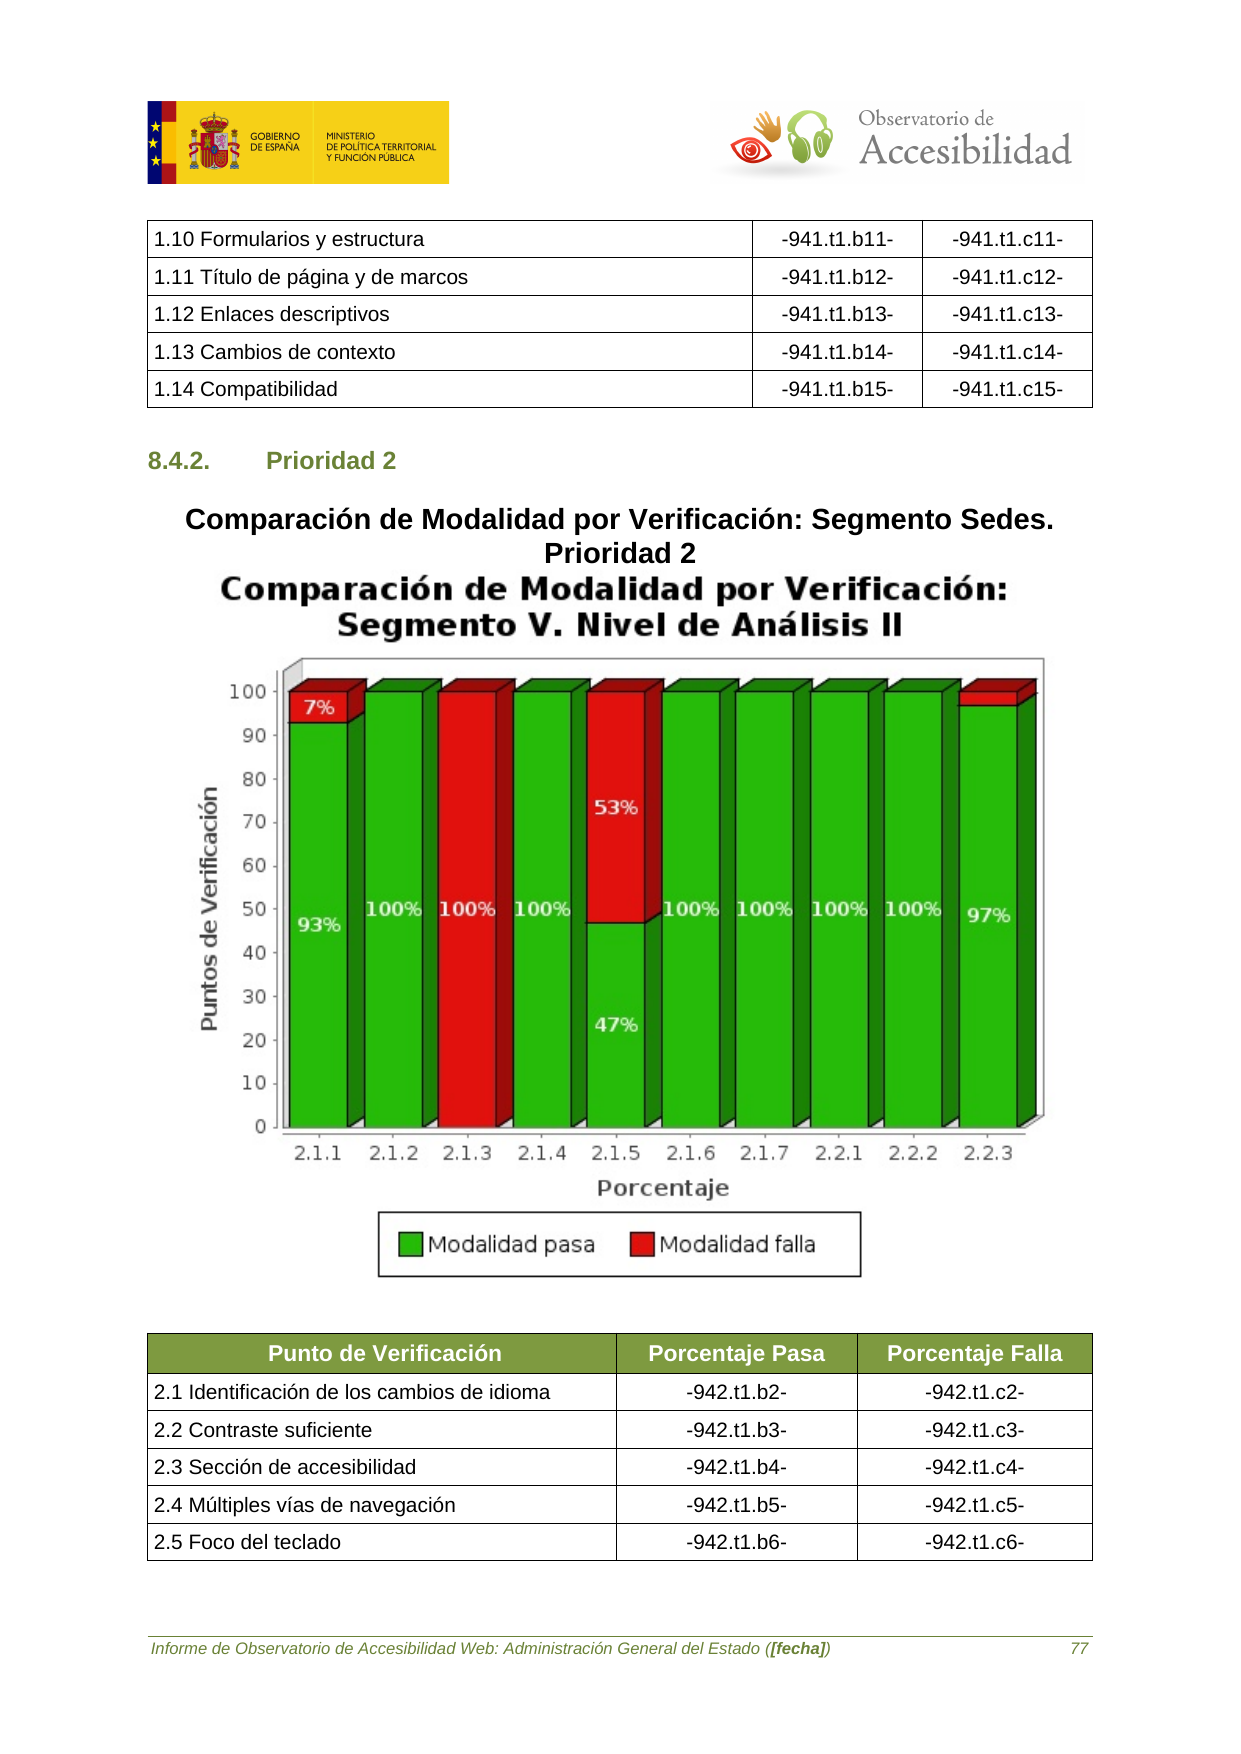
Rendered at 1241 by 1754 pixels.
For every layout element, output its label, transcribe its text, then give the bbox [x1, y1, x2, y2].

table_cell -942.t1.b2- [617, 1374, 857, 1410]
table_cell 1.13 Cambios de contexto [148, 333, 752, 370]
table_cell -941.t1.c15- [923, 371, 1092, 407]
table_cell -941.t1.c14- [923, 333, 1092, 370]
table_cell -942.t1.b4- [617, 1449, 857, 1485]
table_cell 2.2 Contraste suficiente [148, 1411, 616, 1448]
table_cell 1.10 Formularios y estructura [148, 221, 752, 257]
picture [147, 101, 450, 184]
table_cell -941.t1.c11- [923, 221, 1092, 257]
table_cell -942.t1.b3- [617, 1411, 857, 1448]
table_cell 1.12 Enlaces descriptivos [148, 296, 752, 332]
table_cell -941.t1.b11- [753, 221, 922, 257]
table_cell 2.4 Múltiples vías de navegación [148, 1486, 616, 1523]
table_cell 2.3 Sección de accesibilidad [148, 1449, 616, 1485]
table_cell -941.t1.b13- [753, 296, 922, 332]
picture [710, 101, 1086, 184]
table_cell -941.t1.b12- [753, 258, 922, 295]
table_header Punto de Verificación [148, 1334, 616, 1373]
picture [178, 569, 1062, 1279]
table_cell 2.1 Identificación de los cambios de idioma [148, 1374, 616, 1410]
table_cell -942.t1.c2- [858, 1374, 1092, 1410]
table_header Porcentaje Pasa [617, 1334, 857, 1373]
table_cell -941.t1.c12- [923, 258, 1092, 295]
text Comparación de Modalidad por Verificación: Segmento Sedes. Prioridad 2 [148, 502, 1092, 569]
table_cell -942.t1.c4- [858, 1449, 1092, 1485]
subtitle Prioridad 2 [148, 446, 1092, 474]
table_cell -942.t1.b5- [617, 1486, 857, 1523]
table_cell 1.14 Compatibilidad [148, 371, 752, 407]
table_cell -942.t1.c6- [858, 1524, 1092, 1560]
table_cell -941.t1.b15- [753, 371, 922, 407]
table_header Porcentaje Falla [858, 1334, 1092, 1373]
table_cell -941.t1.c13- [923, 296, 1092, 332]
table_cell 1.11 Título de página y de marcos [148, 258, 752, 295]
table_cell -942.t1.c3- [858, 1411, 1092, 1448]
table_cell -941.t1.b14- [753, 333, 922, 370]
table_cell -942.t1.b6- [617, 1524, 857, 1560]
table_cell 2.5 Foco del teclado [148, 1524, 616, 1560]
table_cell -942.t1.c5- [858, 1486, 1092, 1523]
